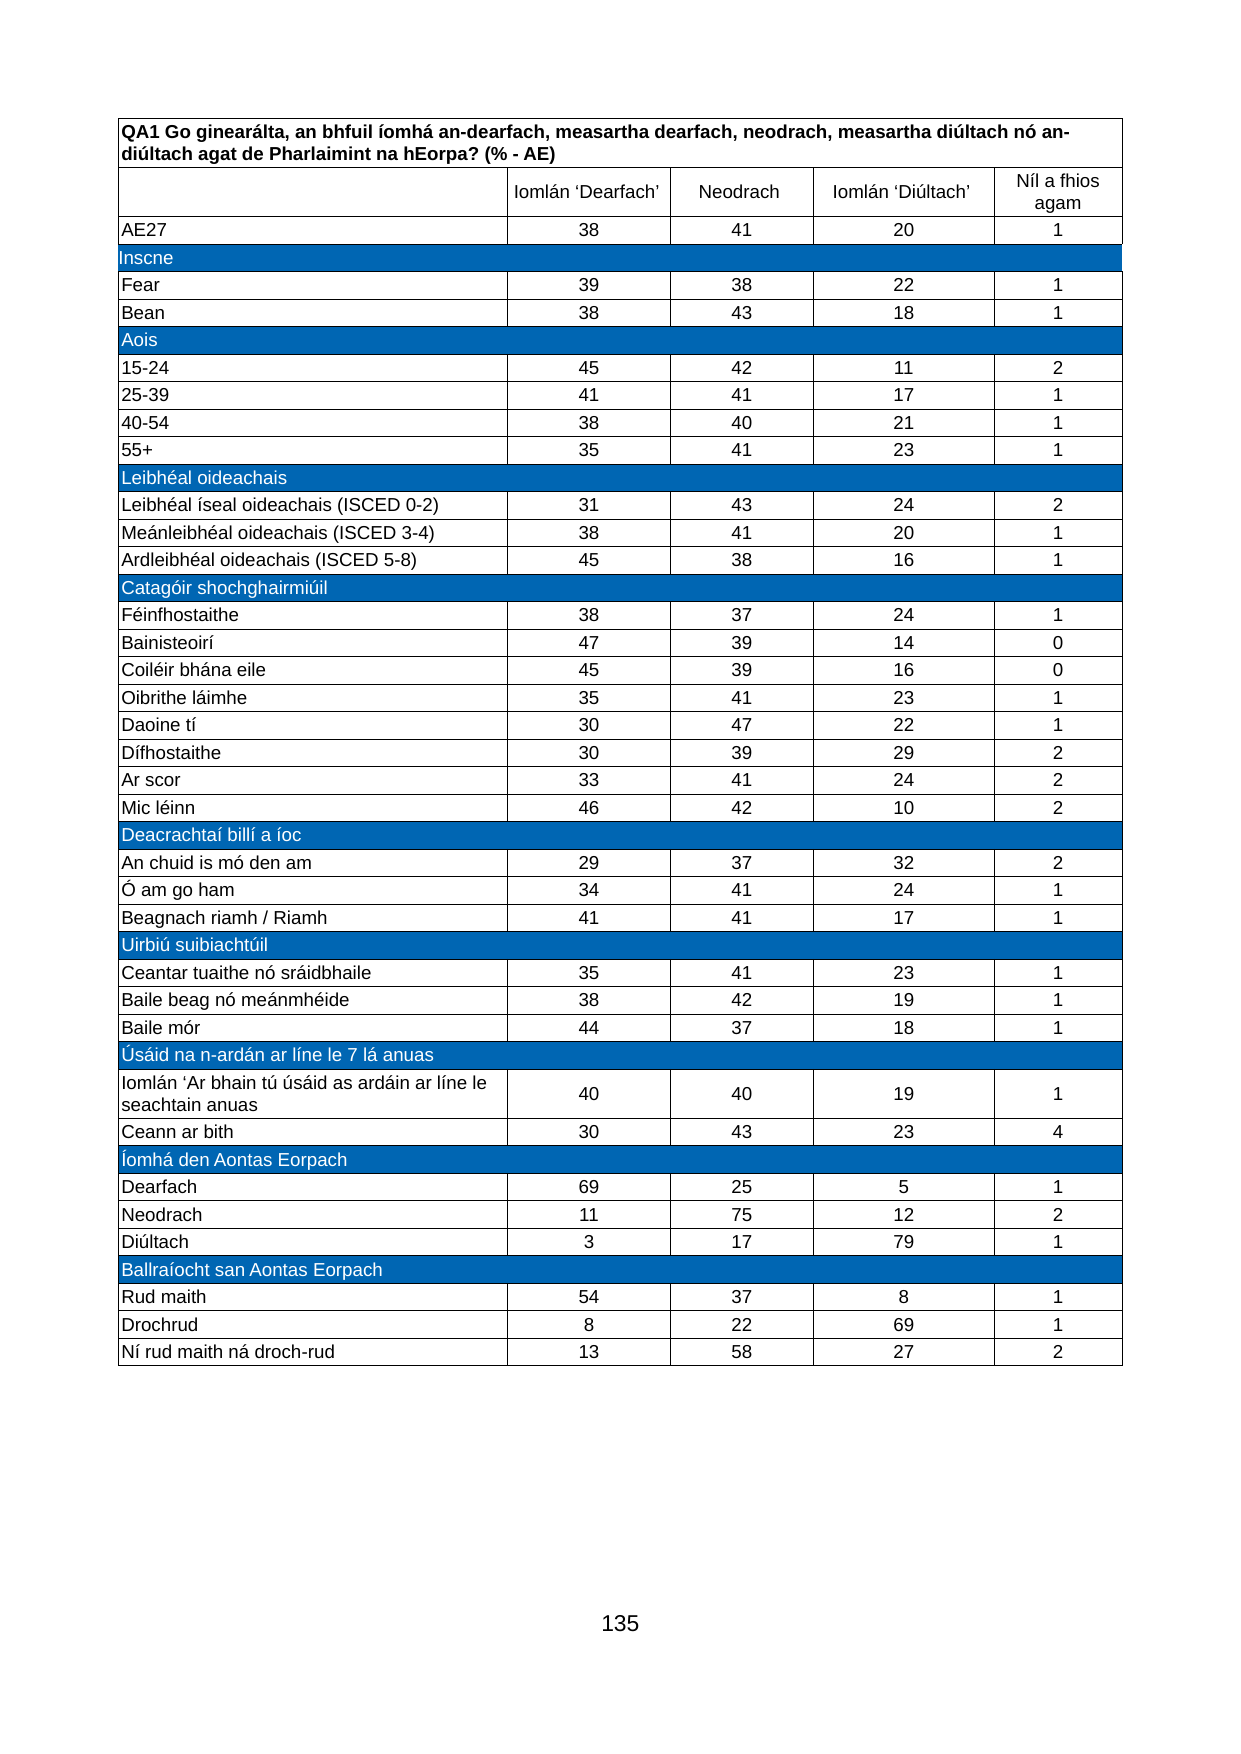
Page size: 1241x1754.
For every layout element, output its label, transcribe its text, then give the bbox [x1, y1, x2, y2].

table_cell Ar scor [119, 767, 507, 794]
table_cell 2 [995, 767, 1122, 794]
table_cell Dífhostaithe [119, 740, 507, 766]
table_cell Ceantar tuaithe nó sráidbhaile [119, 960, 507, 986]
table_cell 32 [814, 850, 994, 876]
table_cell 31 [508, 492, 670, 519]
table_cell Bean [119, 300, 507, 326]
table_cell Leibhéal oideachais [119, 465, 1122, 491]
table_cell 13 [508, 1339, 670, 1365]
table_cell 24 [814, 877, 994, 904]
table_cell 23 [814, 960, 994, 986]
table_cell 46 [508, 795, 670, 821]
table_cell 41 [671, 877, 813, 904]
table_cell 41 [671, 685, 813, 711]
table_cell Diúltach [119, 1229, 507, 1255]
table_cell Mic léinn [119, 795, 507, 821]
table_cell 1 [995, 685, 1122, 711]
table_cell 43 [671, 492, 813, 519]
table_cell Neodrach [671, 168, 813, 216]
table_cell 37 [671, 1015, 813, 1041]
table_cell Fear [119, 272, 507, 299]
table_cell Íomhá den Aontas Eorpach [119, 1146, 1122, 1173]
table_cell Bainisteoirí [119, 630, 507, 656]
table_cell 5 [814, 1174, 994, 1200]
table_cell Ballraíocht san Aontas Eorpach [119, 1256, 1122, 1283]
table_cell Ardleibhéal oideachais (ISCED 5-8) [119, 547, 507, 574]
table_cell 39 [671, 657, 813, 684]
table_cell Deacrachtaí billí a íoc [119, 822, 1122, 849]
table_cell Iomlán ‘Diúltach’ [814, 168, 994, 216]
table_cell 24 [814, 767, 994, 794]
table_cell 38 [508, 217, 670, 244]
table_cell 58 [671, 1339, 813, 1365]
table_cell 27 [814, 1339, 994, 1365]
table_cell 16 [814, 657, 994, 684]
table_cell 1 [995, 877, 1122, 904]
table_cell 23 [814, 685, 994, 711]
table_cell 38 [671, 547, 813, 574]
table_cell 14 [814, 630, 994, 656]
table_cell 1 [995, 905, 1122, 931]
table_cell 43 [671, 300, 813, 326]
table_cell 23 [814, 437, 994, 464]
table_cell 0 [995, 630, 1122, 656]
table_cell Féinfhostaithe [119, 602, 507, 629]
table_cell 1 [995, 1311, 1122, 1338]
table_cell 16 [814, 547, 994, 574]
table_cell 1 [995, 520, 1122, 546]
table_cell 23 [814, 1119, 994, 1145]
table_cell 11 [508, 1201, 670, 1228]
table_cell 35 [508, 437, 670, 464]
table_cell 33 [508, 767, 670, 794]
table_cell 1 [995, 1070, 1122, 1118]
table_cell 2 [995, 795, 1122, 821]
table_cell 38 [508, 520, 670, 546]
table_cell 35 [508, 685, 670, 711]
table_cell 47 [508, 630, 670, 656]
table_header QA1 Go ginearálta, an bhfuil íomhá an-dearfach, measartha dearfach, neodrach, measartha diúltach nó an-diúltach agat de Pharlaimint na hEorpa? (% - AE) [119, 119, 1122, 167]
table_cell 17 [671, 1229, 813, 1255]
table_cell 69 [814, 1311, 994, 1338]
table_cell AE27 [119, 217, 507, 244]
table_cell 17 [814, 382, 994, 409]
table_cell 38 [508, 602, 670, 629]
table_cell 22 [814, 712, 994, 739]
table_cell 20 [814, 217, 994, 244]
table_cell 42 [671, 987, 813, 1014]
table_cell Catagóir shochghairmiúil [119, 575, 1122, 601]
table_cell Beagnach riamh / Riamh [119, 905, 507, 931]
table_cell 41 [671, 437, 813, 464]
table_cell Baile mór [119, 1015, 507, 1041]
table_cell 41 [508, 905, 670, 931]
table_cell 42 [671, 795, 813, 821]
table_cell Iomlán ‘Dearfach’ [508, 168, 670, 216]
table_cell 38 [671, 272, 813, 299]
table_cell 38 [508, 300, 670, 326]
table_cell 37 [671, 602, 813, 629]
table_cell Inscne [118, 245, 1122, 271]
table_cell 55+ [119, 437, 507, 464]
table_cell 42 [671, 355, 813, 381]
table_cell 2 [995, 492, 1122, 519]
table_cell 1 [995, 960, 1122, 986]
table_cell 22 [671, 1311, 813, 1338]
table_cell Níl a fhios agam [995, 168, 1122, 216]
table_cell 8 [814, 1284, 994, 1310]
table_cell 45 [508, 547, 670, 574]
table_cell 79 [814, 1229, 994, 1255]
table_cell Uirbiú suibiachtúil [119, 932, 1122, 959]
table_cell 54 [508, 1284, 670, 1310]
table_cell 29 [508, 850, 670, 876]
table_cell 0 [995, 657, 1122, 684]
table_cell 41 [671, 960, 813, 986]
table_cell 1 [995, 547, 1122, 574]
table_cell 25 [671, 1174, 813, 1200]
table_cell 44 [508, 1015, 670, 1041]
table_cell 17 [814, 905, 994, 931]
table_cell 22 [814, 272, 994, 299]
table_cell 45 [508, 657, 670, 684]
table_cell 69 [508, 1174, 670, 1200]
table_cell Meánleibhéal oideachais (ISCED 3-4) [119, 520, 507, 546]
table_cell [119, 168, 507, 216]
table_cell 1 [995, 1284, 1122, 1310]
table_cell 2 [995, 1339, 1122, 1365]
table_cell 40-54 [119, 410, 507, 436]
table_cell 30 [508, 740, 670, 766]
table_cell Oibrithe láimhe [119, 685, 507, 711]
table_cell 38 [508, 410, 670, 436]
table_cell 30 [508, 712, 670, 739]
table_cell 39 [671, 630, 813, 656]
table_cell 4 [995, 1119, 1122, 1145]
table_cell 25-39 [119, 382, 507, 409]
table_cell 41 [671, 905, 813, 931]
table_cell Leibhéal íseal oideachais (ISCED 0-2) [119, 492, 507, 519]
table_cell Neodrach [119, 1201, 507, 1228]
table_cell 10 [814, 795, 994, 821]
table_cell 1 [995, 410, 1122, 436]
table_cell Coiléir bhána eile [119, 657, 507, 684]
table_cell 38 [508, 987, 670, 1014]
table_cell 30 [508, 1119, 670, 1145]
table_cell 2 [995, 740, 1122, 766]
table_cell Daoine tí [119, 712, 507, 739]
table_cell 75 [671, 1201, 813, 1228]
table_cell 2 [995, 1201, 1122, 1228]
table_cell Úsáid na n-ardán ar líne le 7 lá anuas [119, 1042, 1122, 1069]
table_cell 39 [671, 740, 813, 766]
table_cell Aois [119, 327, 1122, 354]
table_cell 41 [671, 217, 813, 244]
table_cell 40 [508, 1070, 670, 1118]
table_cell 8 [508, 1311, 670, 1338]
table_cell 41 [671, 520, 813, 546]
table_cell 34 [508, 877, 670, 904]
table_cell Dearfach [119, 1174, 507, 1200]
table_cell 40 [671, 1070, 813, 1118]
table_cell Drochrud [119, 1311, 507, 1338]
table_cell 39 [508, 272, 670, 299]
table_cell 21 [814, 410, 994, 436]
table_cell 47 [671, 712, 813, 739]
table_cell 18 [814, 1015, 994, 1041]
table_cell Ceann ar bith [119, 1119, 507, 1145]
table_cell An chuid is mó den am [119, 850, 507, 876]
table_cell Rud maith [119, 1284, 507, 1310]
table_cell Baile beag nó meánmhéide [119, 987, 507, 1014]
table_cell 37 [671, 1284, 813, 1310]
table_cell 2 [995, 355, 1122, 381]
table_cell Ní rud maith ná droch-rud [119, 1339, 507, 1365]
table_cell 41 [671, 382, 813, 409]
table_cell 2 [995, 850, 1122, 876]
table_cell 1 [995, 712, 1122, 739]
table_cell 20 [814, 520, 994, 546]
table_cell 35 [508, 960, 670, 986]
table_cell 29 [814, 740, 994, 766]
table_cell 12 [814, 1201, 994, 1228]
table_cell 15-24 [119, 355, 507, 381]
table_cell 1 [995, 602, 1122, 629]
table_cell 1 [995, 987, 1122, 1014]
table_cell Ó am go ham [119, 877, 507, 904]
table_cell 19 [814, 1070, 994, 1118]
table_cell 1 [995, 300, 1122, 326]
table_cell 1 [995, 1015, 1122, 1041]
table_cell 45 [508, 355, 670, 381]
table_cell 1 [995, 1174, 1122, 1200]
table_cell 3 [508, 1229, 670, 1255]
table_cell 11 [814, 355, 994, 381]
table_cell 41 [671, 767, 813, 794]
table_cell 37 [671, 850, 813, 876]
table_cell 18 [814, 300, 994, 326]
table_cell 1 [995, 437, 1122, 464]
table_cell 1 [995, 217, 1122, 244]
table_cell 1 [995, 1229, 1122, 1255]
table_cell 1 [995, 272, 1122, 299]
table_cell 40 [671, 410, 813, 436]
table_cell 1 [995, 382, 1122, 409]
table_cell 24 [814, 602, 994, 629]
table_cell 41 [508, 382, 670, 409]
table_cell 43 [671, 1119, 813, 1145]
table_cell 19 [814, 987, 994, 1014]
table_cell Iomlán ‘Ar bhain tú úsáid as ardáin ar líne le seachtain anuas [119, 1070, 507, 1118]
table_cell 24 [814, 492, 994, 519]
